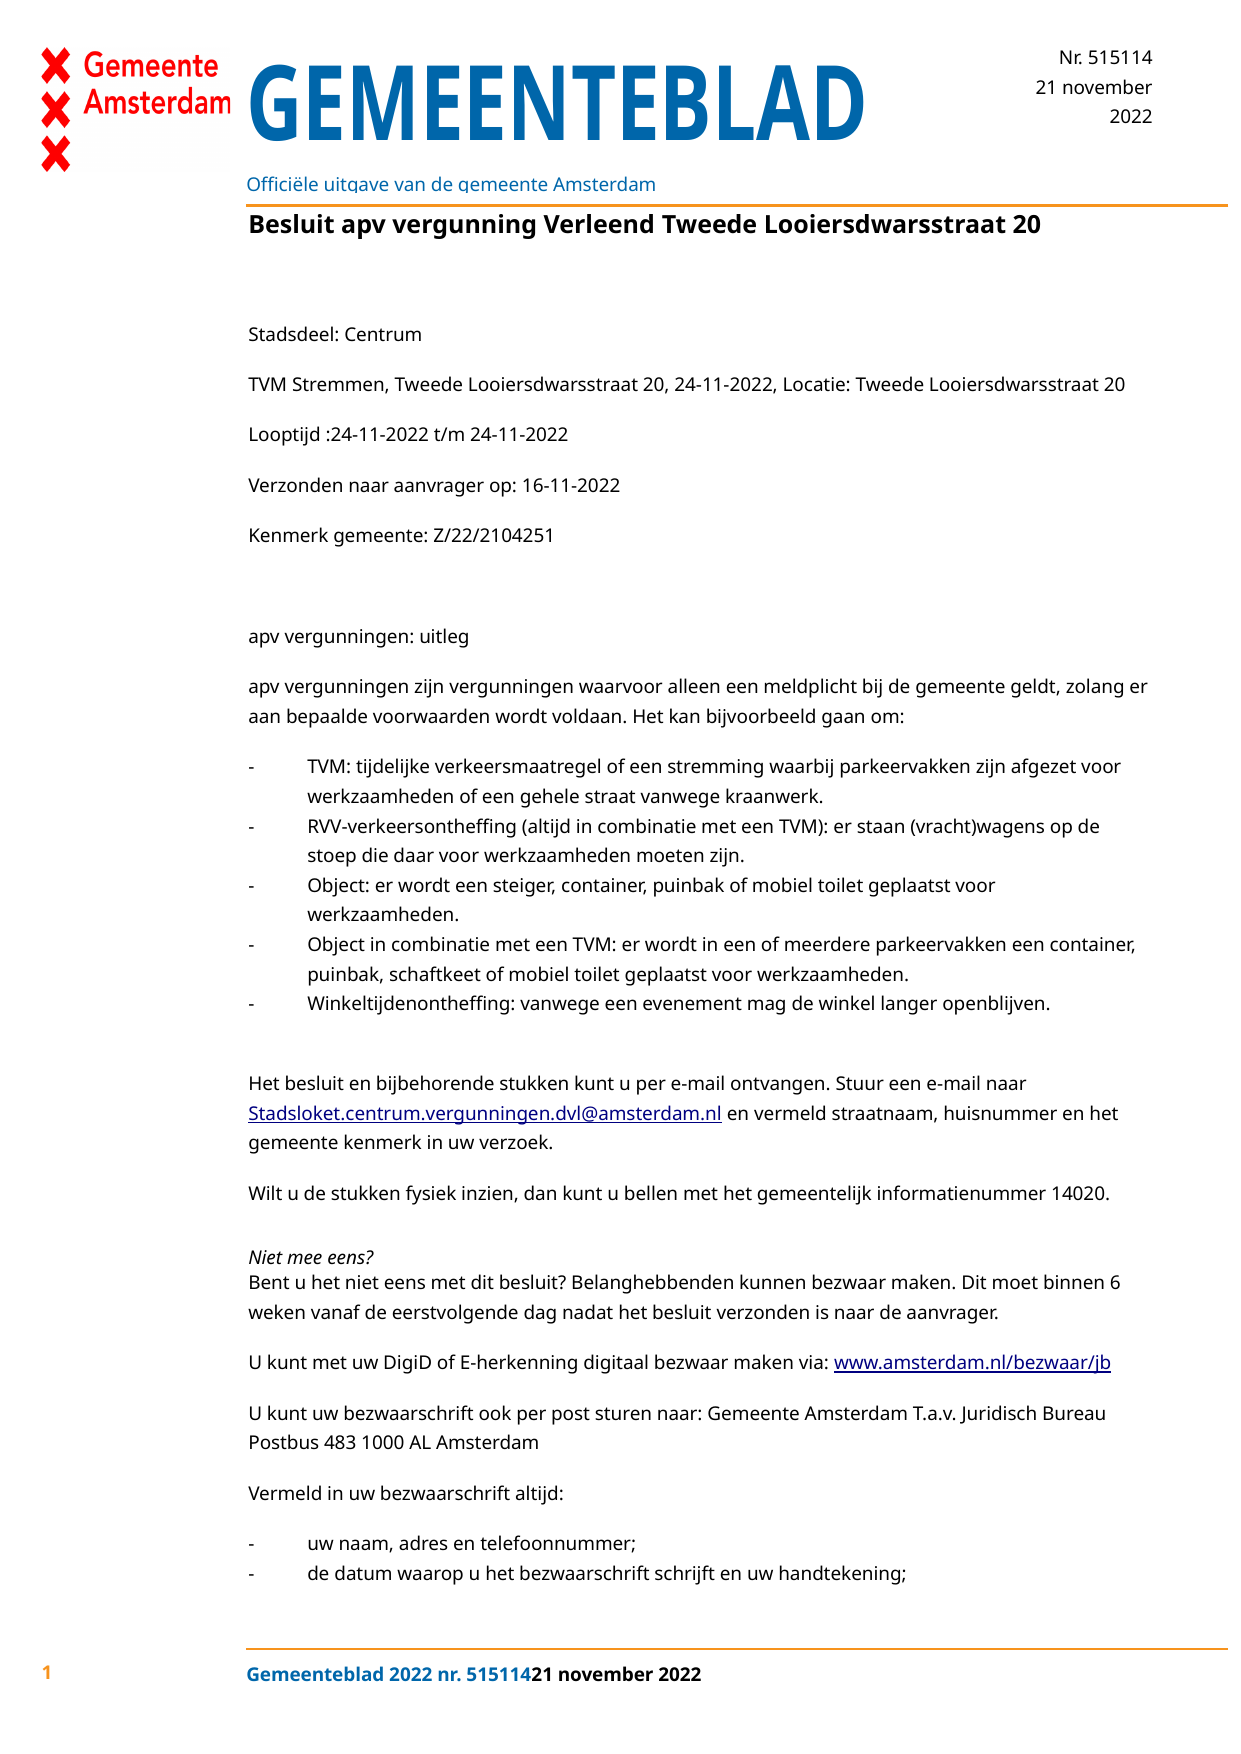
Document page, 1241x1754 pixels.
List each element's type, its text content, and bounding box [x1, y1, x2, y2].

list de datum waarop u het bezwaarschrift schrijft en uw handtekening; [248, 1560, 1152, 1586]
text Kenmerk gemeente: Z/22/2104251 [248, 522, 1152, 548]
text Verzonden naar aanvrager op: 16-11-2022 [248, 472, 1152, 498]
text TVM Stremmen, Tweede Looiersdwarsstraat 20, 24-11-2022, Locatie: Tweede Looiersdwarsstraat 20 [248, 371, 1152, 397]
list Object in combinatie met een TVM: er wordt in een of meerdere parkeervakken een container, puinbak, schaftkeet of mobiel toilet geplaatst voor werkzaamheden. [248, 931, 1152, 986]
text Stadsdeel: Centrum [248, 321, 1152, 346]
text U kunt met uw DigiD of E-herkenning digitaal bezwaar maken via: www.amsterdam.nl/bezwaar/jb [248, 1349, 1152, 1375]
text Vermeld in uw bezwaarschrift altijd: [248, 1480, 1152, 1506]
text U kunt uw bezwaarschrift ook per post sturen naar: Gemeente Amsterdam T.a.v. Juridisch Bureau Postbus 483 1000 AL Amsterdam [248, 1400, 1152, 1455]
text Niet mee eens? [248, 1244, 1152, 1269]
picture [41, 47, 231, 172]
list TVM: tijdelijke verkeersmaatregel of een stremming waarbij parkeervakken zijn afgezet voor werkzaamheden of een gehele straat vanwege kraanwerk. [248, 754, 1152, 809]
text Het besluit en bijbehorende stukken kunt u per e-mail ontvangen. Stuur een e-mail naar Stadsloket.centrum.vergunningen.dvl@amsterdam.nl en vermeld straatnaam, huisnummer en het gemeente kenmerk in uw verzoek. [248, 1070, 1152, 1155]
text Looptijd :24-11-2022 t/m 24-11-2022 [248, 422, 1152, 447]
list RVV-verkeersontheffing (altijd in combinatie met een TVM): er staan (vracht)wagens op de stoep die daar voor werkzaamheden moeten zijn. [248, 813, 1152, 868]
text Besluit apv vergunning Verleend Tweede Looiersdwarsstraat 20 [248, 207, 1152, 241]
list Winkeltijdenontheffing: vanwege een evenement mag de winkel langer openblijven. [248, 990, 1152, 1016]
list Object: er wordt een steiger, container, puinbak of mobiel toilet geplaatst voor werkzaamheden. [248, 872, 1152, 927]
text Wilt u de stukken fysiek inzien, dan kunt u bellen met het gemeentelijk informatienummer 14020. [248, 1180, 1152, 1206]
list uw naam, adres en telefoonnummer; [248, 1530, 1152, 1556]
text Bent u het niet eens met dit besluit? Belanghebbenden kunnen bezwaar maken. Dit moet binnen 6 weken vanaf de eerstvolgende dag nadat het besluit verzonden is naar de aanvrager. [248, 1269, 1152, 1325]
text apv vergunningen: uitleg [248, 623, 1152, 649]
text apv vergunningen zijn vergunningen waarvoor alleen een meldplicht bij de gemeente geldt, zolang er aan bepaalde voorwaarden wordt voldaan. Het kan bijvoorbeeld gaan om: [248, 674, 1152, 729]
